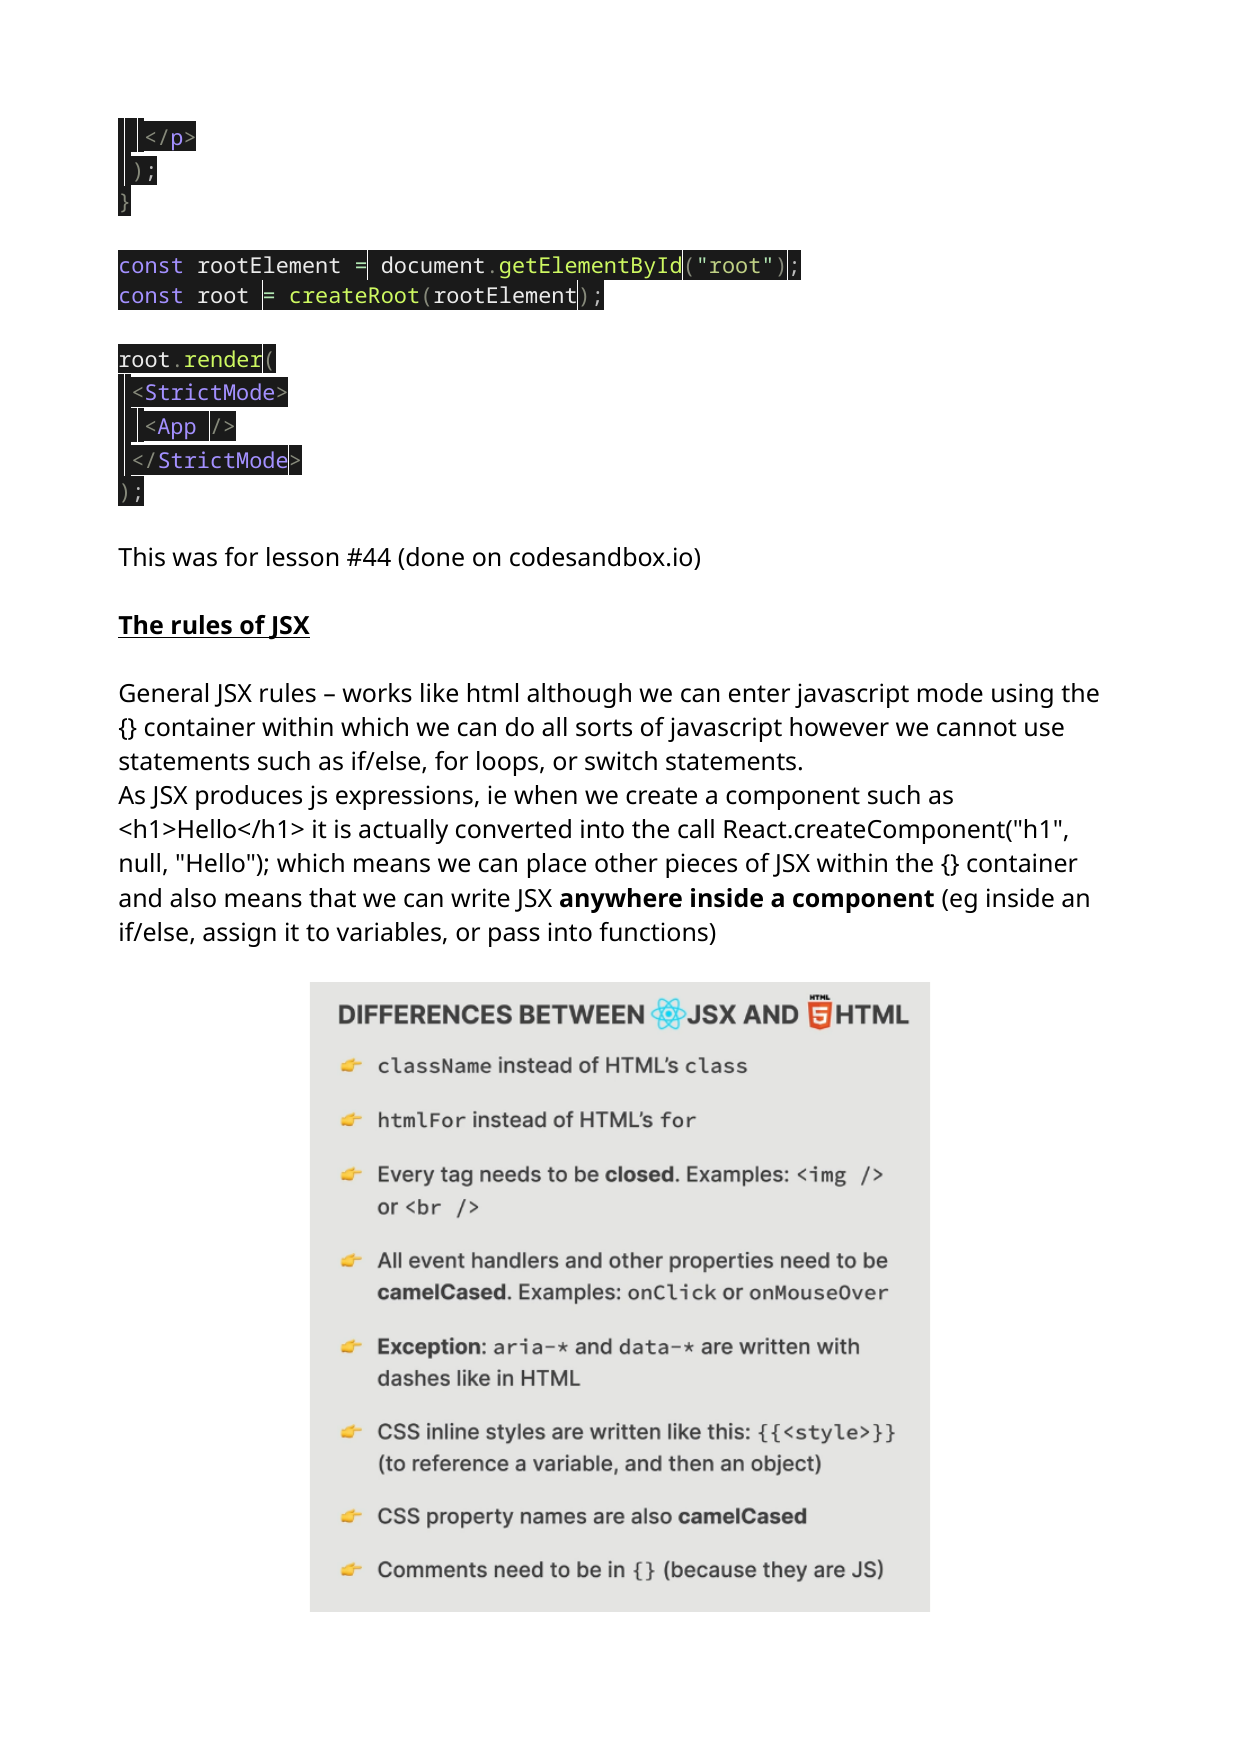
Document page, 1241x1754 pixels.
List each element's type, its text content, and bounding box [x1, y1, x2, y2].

text root.render( [118, 344, 1122, 373]
text The rules of JSX [118, 608, 1122, 642]
text This was for lesson #44 (done on codesandbox.io) [118, 539, 1122, 574]
text ); [118, 476, 1122, 506]
text const root = createRoot(rootElement); [118, 280, 1122, 310]
text General JSX rules – works like html although we can enter javascript mode using the {} container within which we can do all sorts of javascript however we cannot use statements such as if/else, for loops, or switch statements. [118, 676, 1122, 778]
text } [118, 186, 1122, 216]
text <App /> [118, 408, 1122, 442]
text </StrictMode> [118, 442, 1122, 476]
text const rootElement = document.getElementById("root"); [118, 250, 1122, 280]
text <StrictMode> [118, 373, 1122, 408]
text ); [118, 152, 1122, 186]
picture [309, 982, 931, 1612]
text </p> [118, 118, 1122, 152]
text As JSX produces js expressions, ie when we create a component such as <h1>Hello</h1> it is actually converted into the call React.createComponent("h1", null, "Hello"); which means we can place other pieces of JSX within the {} container and also means that we can write JSX anywhere inside a component (eg inside an if/else, assign it to variables, or pass into functions) [118, 778, 1122, 948]
